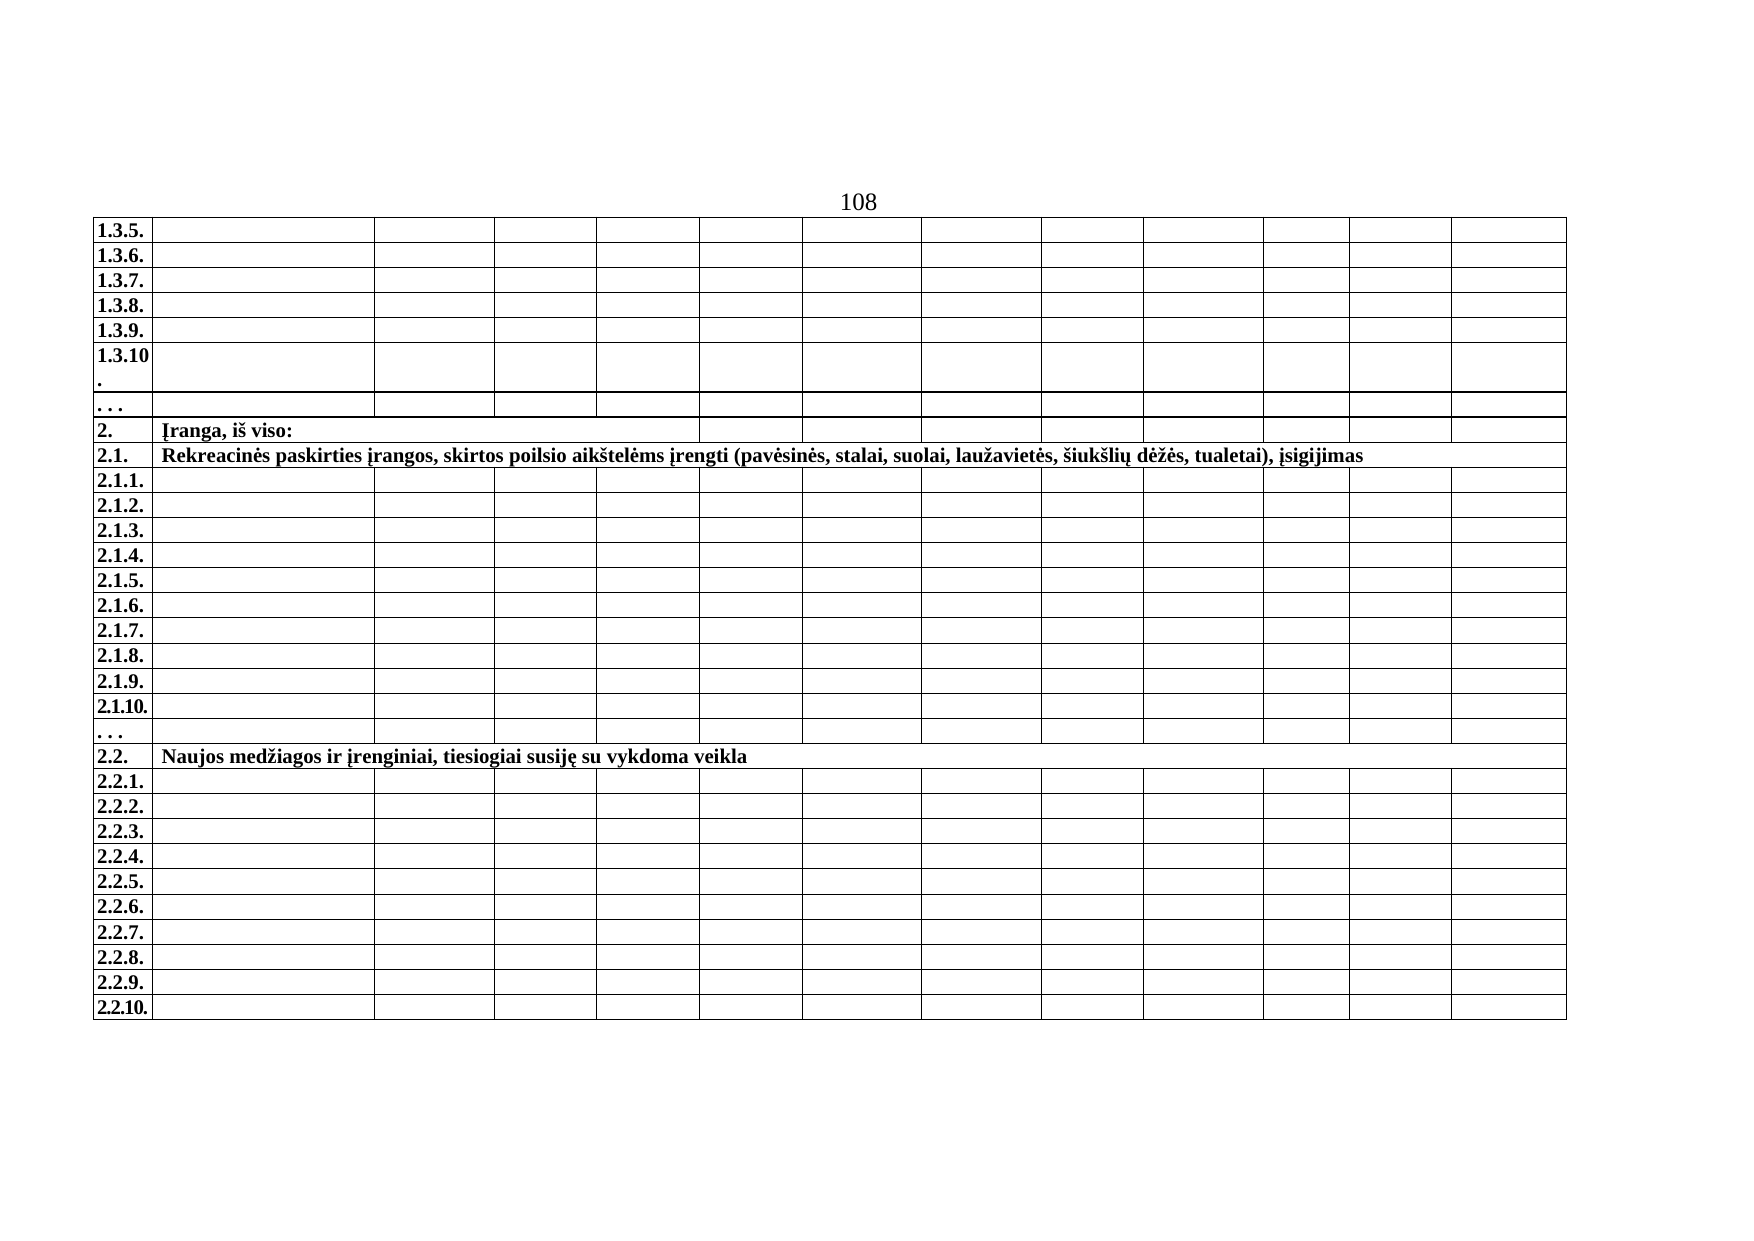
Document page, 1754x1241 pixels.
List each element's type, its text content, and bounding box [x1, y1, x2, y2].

table_cell [922, 694, 1041, 718]
table_cell [803, 895, 921, 918]
table_cell [1452, 418, 1566, 442]
table_cell [1042, 644, 1143, 667]
table_cell [153, 844, 374, 868]
table_cell 2.1.9. [94, 669, 152, 693]
table_cell [495, 568, 596, 592]
table_cell [1144, 995, 1263, 1019]
table_cell [922, 644, 1041, 667]
table_cell [495, 920, 596, 944]
table_cell [803, 493, 921, 517]
table_cell [597, 318, 699, 342]
table_cell [1452, 920, 1566, 944]
table_cell [700, 995, 802, 1019]
table_cell [1264, 694, 1349, 718]
table_cell [153, 945, 374, 969]
table_cell [375, 644, 494, 667]
table_cell [1350, 518, 1451, 542]
table_cell [1042, 794, 1143, 818]
table_cell [922, 970, 1041, 994]
table_cell [922, 493, 1041, 517]
table_cell [375, 669, 494, 693]
table_cell 1.3.10. [94, 343, 152, 391]
table_cell [375, 618, 494, 642]
table_cell [597, 819, 699, 843]
table_cell [375, 869, 494, 893]
table_cell 2.1.8. [94, 644, 152, 667]
table_cell [1350, 418, 1451, 442]
table_cell [700, 518, 802, 542]
table_cell [495, 794, 596, 818]
table_cell [495, 819, 596, 843]
table_cell [1350, 719, 1451, 743]
table_cell [1452, 694, 1566, 718]
table_cell [803, 769, 921, 793]
table_cell [1452, 568, 1566, 592]
table_cell [1144, 218, 1263, 242]
table_cell [922, 618, 1041, 642]
table_cell [1264, 243, 1349, 267]
table_cell [922, 869, 1041, 893]
table_cell [803, 468, 921, 492]
table_cell [1264, 418, 1349, 442]
table_cell [597, 945, 699, 969]
table_cell [1042, 268, 1143, 292]
table_cell [1264, 568, 1349, 592]
table_cell 2.1. [94, 443, 152, 467]
table_cell [803, 945, 921, 969]
table_cell [153, 644, 374, 667]
table_cell [375, 819, 494, 843]
table_cell [922, 318, 1041, 342]
table_cell [1042, 593, 1143, 617]
table_cell 2.1.6. [94, 593, 152, 617]
table_cell [597, 719, 699, 743]
table_cell [1350, 393, 1451, 416]
table_cell [1042, 769, 1143, 793]
table_cell [1144, 769, 1263, 793]
table_cell 2.1.4. [94, 543, 152, 567]
table_cell [803, 844, 921, 868]
table_cell [495, 518, 596, 542]
table_cell [803, 293, 921, 317]
table_cell Naujos medžiagos ir įrenginiai, tiesiogiai susiję su vykdoma veikla [153, 744, 1566, 768]
table_cell [803, 393, 921, 416]
table_cell [1452, 243, 1566, 267]
table_cell [375, 318, 494, 342]
table_cell [1042, 318, 1143, 342]
table_cell 2.1.2. [94, 493, 152, 517]
table_cell [1350, 493, 1451, 517]
table_cell [153, 218, 374, 242]
table_cell [1144, 293, 1263, 317]
table_cell [922, 468, 1041, 492]
table_cell 2.2.5. [94, 869, 152, 893]
table_cell [922, 568, 1041, 592]
table_cell [803, 869, 921, 893]
table_cell [153, 393, 374, 416]
table_cell [700, 970, 802, 994]
table_cell [700, 343, 802, 391]
table_cell [700, 945, 802, 969]
table_cell [1042, 468, 1143, 492]
table_cell [1042, 343, 1143, 391]
table_cell [922, 995, 1041, 1019]
table_cell [1144, 568, 1263, 592]
table_cell [495, 243, 596, 267]
table_cell [597, 493, 699, 517]
table_cell [1042, 694, 1143, 718]
table_cell [1144, 869, 1263, 893]
table_cell . . . [94, 719, 152, 743]
table_cell [700, 895, 802, 918]
table_cell [1264, 869, 1349, 893]
table_cell [700, 393, 802, 416]
table_cell [1350, 293, 1451, 317]
table_cell [922, 593, 1041, 617]
table_cell [495, 318, 596, 342]
table_cell [803, 518, 921, 542]
table_cell [495, 694, 596, 718]
table_cell [375, 268, 494, 292]
table_cell [495, 618, 596, 642]
table_cell [1350, 920, 1451, 944]
table_cell [1264, 268, 1349, 292]
table_cell [1350, 543, 1451, 567]
table_cell [597, 895, 699, 918]
table_cell [700, 418, 802, 442]
table_cell [1264, 794, 1349, 818]
table_cell [922, 719, 1041, 743]
table_cell [803, 618, 921, 642]
table_cell [700, 493, 802, 517]
table_cell [495, 468, 596, 492]
table_cell [153, 719, 374, 743]
table_cell [1042, 293, 1143, 317]
table_cell [1144, 593, 1263, 617]
table_cell [375, 568, 494, 592]
table_cell [495, 293, 596, 317]
table_cell [153, 543, 374, 567]
table_cell [153, 819, 374, 843]
table_cell [922, 895, 1041, 918]
table_cell 2.2.8. [94, 945, 152, 969]
table_cell [1452, 268, 1566, 292]
table_cell [1350, 869, 1451, 893]
table_cell [375, 343, 494, 391]
table_cell [1264, 393, 1349, 416]
table_cell [375, 719, 494, 743]
table_cell [153, 995, 374, 1019]
table_cell [495, 218, 596, 242]
table_cell [803, 970, 921, 994]
table_cell [1144, 920, 1263, 944]
table_cell [153, 970, 374, 994]
table_cell [375, 769, 494, 793]
table_cell [1264, 518, 1349, 542]
table_cell 2.2.4. [94, 844, 152, 868]
table_cell [700, 543, 802, 567]
table_cell [700, 218, 802, 242]
table_cell [1264, 593, 1349, 617]
table_cell [700, 769, 802, 793]
table_cell [1452, 719, 1566, 743]
table_cell [1144, 794, 1263, 818]
table_cell [1144, 543, 1263, 567]
table_cell [922, 518, 1041, 542]
table_cell [1452, 794, 1566, 818]
table_cell [1452, 318, 1566, 342]
table_cell [1042, 243, 1143, 267]
table_cell [375, 794, 494, 818]
table_cell [1144, 243, 1263, 267]
table_cell [495, 543, 596, 567]
table_cell [803, 920, 921, 944]
table_cell 1.3.8. [94, 293, 152, 317]
table_cell [1350, 318, 1451, 342]
table_cell [1452, 393, 1566, 416]
table_cell [375, 694, 494, 718]
table_cell [1042, 945, 1143, 969]
table_cell 2.2.3. [94, 819, 152, 843]
table_cell [1144, 719, 1263, 743]
table_cell 2.2.2. [94, 794, 152, 818]
table_cell [1042, 669, 1143, 693]
table_cell [597, 218, 699, 242]
table_cell [1042, 618, 1143, 642]
table_cell [375, 995, 494, 1019]
table_cell [375, 844, 494, 868]
table_cell [153, 694, 374, 718]
table_cell [597, 393, 699, 416]
table_cell [1144, 618, 1263, 642]
table_cell [1452, 518, 1566, 542]
table_cell [495, 669, 596, 693]
table_cell [1264, 543, 1349, 567]
table_cell [375, 293, 494, 317]
table_cell . . . [94, 393, 152, 416]
table_cell [597, 518, 699, 542]
table_cell [1264, 895, 1349, 918]
table_cell [1350, 819, 1451, 843]
table_cell [1452, 218, 1566, 242]
table_cell [597, 343, 699, 391]
table_cell [375, 970, 494, 994]
table_cell [375, 945, 494, 969]
table_cell [1452, 669, 1566, 693]
table_cell [1350, 844, 1451, 868]
table_cell [700, 593, 802, 617]
table_cell [153, 468, 374, 492]
table_cell [1264, 218, 1349, 242]
table_cell [597, 543, 699, 567]
table_cell [375, 593, 494, 617]
table_cell [1042, 493, 1143, 517]
table_cell [495, 719, 596, 743]
table_cell [1144, 393, 1263, 416]
table_cell [495, 945, 596, 969]
table_cell 2.1.5. [94, 568, 152, 592]
table_cell [1350, 694, 1451, 718]
table_cell [1144, 343, 1263, 391]
table_cell [1264, 618, 1349, 642]
table_cell [1264, 844, 1349, 868]
table_cell [922, 844, 1041, 868]
table_cell [495, 844, 596, 868]
table_cell [1350, 268, 1451, 292]
table_cell [700, 694, 802, 718]
table_cell [700, 293, 802, 317]
table_cell [700, 844, 802, 868]
table_cell [153, 568, 374, 592]
table_cell [375, 243, 494, 267]
table_cell [700, 794, 802, 818]
table_cell [1264, 995, 1349, 1019]
table_cell [597, 568, 699, 592]
table_cell [1042, 568, 1143, 592]
table_cell [1144, 895, 1263, 918]
table_cell [803, 644, 921, 667]
table_cell [1264, 819, 1349, 843]
table_cell [375, 518, 494, 542]
table_cell [153, 318, 374, 342]
table_cell [1452, 869, 1566, 893]
table_cell 2.1.3. [94, 518, 152, 542]
table_cell [1144, 644, 1263, 667]
table_cell [1144, 970, 1263, 994]
table_cell [1350, 895, 1451, 918]
table_cell [495, 970, 596, 994]
table_cell [1452, 644, 1566, 667]
table_cell [700, 719, 802, 743]
table_cell [153, 920, 374, 944]
table_cell [1350, 794, 1451, 818]
table_cell 2.2. [94, 744, 152, 768]
table_cell [1350, 243, 1451, 267]
table_cell [1264, 669, 1349, 693]
table_cell [1144, 418, 1263, 442]
table_cell [803, 694, 921, 718]
table_cell [1350, 644, 1451, 667]
table_cell [803, 343, 921, 391]
table_cell [922, 343, 1041, 391]
table_cell [1042, 819, 1143, 843]
table_cell [1042, 518, 1143, 542]
table_cell [1042, 719, 1143, 743]
table_cell [1042, 895, 1143, 918]
table_cell [1452, 769, 1566, 793]
table_cell [700, 468, 802, 492]
table_cell [375, 543, 494, 567]
table_cell [803, 418, 921, 442]
table_cell [495, 493, 596, 517]
table_cell [700, 568, 802, 592]
table_cell [375, 393, 494, 416]
table_cell [922, 393, 1041, 416]
table_cell [597, 694, 699, 718]
table_cell 2.1.1. [94, 468, 152, 492]
table_cell [597, 268, 699, 292]
table_cell [597, 669, 699, 693]
table_cell [153, 293, 374, 317]
table_cell 2.1.7. [94, 618, 152, 642]
table_cell 2.1.10. [94, 694, 152, 718]
table_cell 2. [94, 418, 152, 442]
table_cell [1452, 819, 1566, 843]
table_cell [1042, 418, 1143, 442]
table_cell [1144, 493, 1263, 517]
table_cell [1144, 468, 1263, 492]
table_cell [803, 318, 921, 342]
table_cell [597, 593, 699, 617]
table_cell 2.2.1. [94, 769, 152, 793]
table_cell 2.2.6. [94, 895, 152, 918]
table_cell [1350, 769, 1451, 793]
table_cell 2.2.10. [94, 995, 152, 1019]
table_cell [495, 644, 596, 667]
table_cell [375, 218, 494, 242]
table_cell [922, 794, 1041, 818]
table_cell [1452, 970, 1566, 994]
table_cell [922, 769, 1041, 793]
table_cell [1144, 669, 1263, 693]
table_cell [700, 268, 802, 292]
table_cell [803, 243, 921, 267]
table_cell [597, 920, 699, 944]
table_cell [1452, 343, 1566, 391]
table_cell 1.3.6. [94, 243, 152, 267]
table_cell [495, 895, 596, 918]
table_cell [700, 920, 802, 944]
table_cell [153, 518, 374, 542]
table_cell [153, 669, 374, 693]
table_cell [153, 769, 374, 793]
table_cell [1264, 343, 1349, 391]
table_cell [153, 618, 374, 642]
table_cell [1452, 995, 1566, 1019]
table_cell [1350, 669, 1451, 693]
table_cell [922, 418, 1041, 442]
table_cell [1264, 769, 1349, 793]
table_cell [495, 869, 596, 893]
table_cell [803, 794, 921, 818]
table_cell [922, 669, 1041, 693]
table_cell [700, 243, 802, 267]
table_cell [803, 543, 921, 567]
table_cell 1.3.7. [94, 268, 152, 292]
table_cell [1144, 945, 1263, 969]
table_cell [597, 293, 699, 317]
table_cell [1264, 719, 1349, 743]
table_cell [1452, 844, 1566, 868]
table_cell [1042, 920, 1143, 944]
table_cell [922, 945, 1041, 969]
table_cell [1264, 493, 1349, 517]
table_cell [700, 669, 802, 693]
table_cell [1144, 268, 1263, 292]
table_cell [375, 493, 494, 517]
table_cell [1264, 945, 1349, 969]
table_cell [597, 794, 699, 818]
table_cell [1042, 869, 1143, 893]
table_cell [1042, 995, 1143, 1019]
table_cell [803, 593, 921, 617]
table_cell [1350, 343, 1451, 391]
table_cell Rekreacinės paskirties įrangos, skirtos poilsio aikštelėms įrengti (pavėsinės, stalai, suolai, laužavietės, šiukšlių dėžės, tualetai), įsigijimas [153, 443, 1566, 467]
table_cell [1350, 593, 1451, 617]
table_cell [1144, 819, 1263, 843]
table_cell [803, 268, 921, 292]
table_cell [1452, 593, 1566, 617]
table_cell [1144, 318, 1263, 342]
table_cell [597, 970, 699, 994]
table_cell [495, 995, 596, 1019]
table_cell [153, 794, 374, 818]
table_cell [803, 669, 921, 693]
table_cell [922, 543, 1041, 567]
table_cell 2.2.9. [94, 970, 152, 994]
table_cell [1264, 293, 1349, 317]
table_cell [597, 995, 699, 1019]
table_cell [922, 268, 1041, 292]
table_cell [1452, 493, 1566, 517]
table_cell [495, 268, 596, 292]
table_cell [1350, 945, 1451, 969]
table_cell [700, 644, 802, 667]
table_cell [700, 318, 802, 342]
table_cell [1452, 945, 1566, 969]
table_cell [922, 293, 1041, 317]
table_cell [375, 468, 494, 492]
table_cell [1264, 318, 1349, 342]
table_cell [375, 920, 494, 944]
table_cell [153, 869, 374, 893]
table_cell [597, 468, 699, 492]
table_cell [1350, 970, 1451, 994]
table_cell [1042, 970, 1143, 994]
table_cell 1.3.9. [94, 318, 152, 342]
table_cell [1452, 895, 1566, 918]
table_cell [1452, 468, 1566, 492]
table_cell [597, 644, 699, 667]
table_cell [922, 920, 1041, 944]
table_cell [1452, 293, 1566, 317]
table_cell Įranga, iš viso: [153, 418, 699, 442]
table_cell [495, 393, 596, 416]
table_cell [1264, 644, 1349, 667]
table_cell [153, 243, 374, 267]
table_cell [597, 243, 699, 267]
table_cell [375, 895, 494, 918]
table_cell [803, 218, 921, 242]
table_cell [153, 493, 374, 517]
table_cell [700, 819, 802, 843]
table_cell [1350, 218, 1451, 242]
table_cell [495, 593, 596, 617]
table_cell [153, 343, 374, 391]
table_cell [922, 243, 1041, 267]
table_cell [1144, 694, 1263, 718]
table_cell [495, 343, 596, 391]
table_cell [153, 895, 374, 918]
table_cell [803, 719, 921, 743]
table_cell [1350, 468, 1451, 492]
table_cell [153, 593, 374, 617]
table_cell [922, 218, 1041, 242]
table_cell [803, 819, 921, 843]
table_cell [153, 268, 374, 292]
table_cell [803, 995, 921, 1019]
table_cell [803, 568, 921, 592]
table_cell [597, 769, 699, 793]
table_cell [1350, 618, 1451, 642]
table_cell [495, 769, 596, 793]
table_cell [1452, 543, 1566, 567]
table_cell [1042, 218, 1143, 242]
table_cell [1350, 568, 1451, 592]
table_cell [1264, 970, 1349, 994]
table_cell [597, 844, 699, 868]
table_cell [700, 869, 802, 893]
table_cell [700, 618, 802, 642]
table_cell [1144, 844, 1263, 868]
table_cell [1042, 393, 1143, 416]
table_cell [1042, 543, 1143, 567]
table_cell [1042, 844, 1143, 868]
table_cell [597, 869, 699, 893]
table_cell [1144, 518, 1263, 542]
table_cell [1264, 920, 1349, 944]
table_cell [922, 819, 1041, 843]
table_cell [597, 618, 699, 642]
table_cell 1.3.5. [94, 218, 152, 242]
table_cell [1350, 995, 1451, 1019]
table_cell [1264, 468, 1349, 492]
table_cell [1452, 618, 1566, 642]
table_cell 2.2.7. [94, 920, 152, 944]
